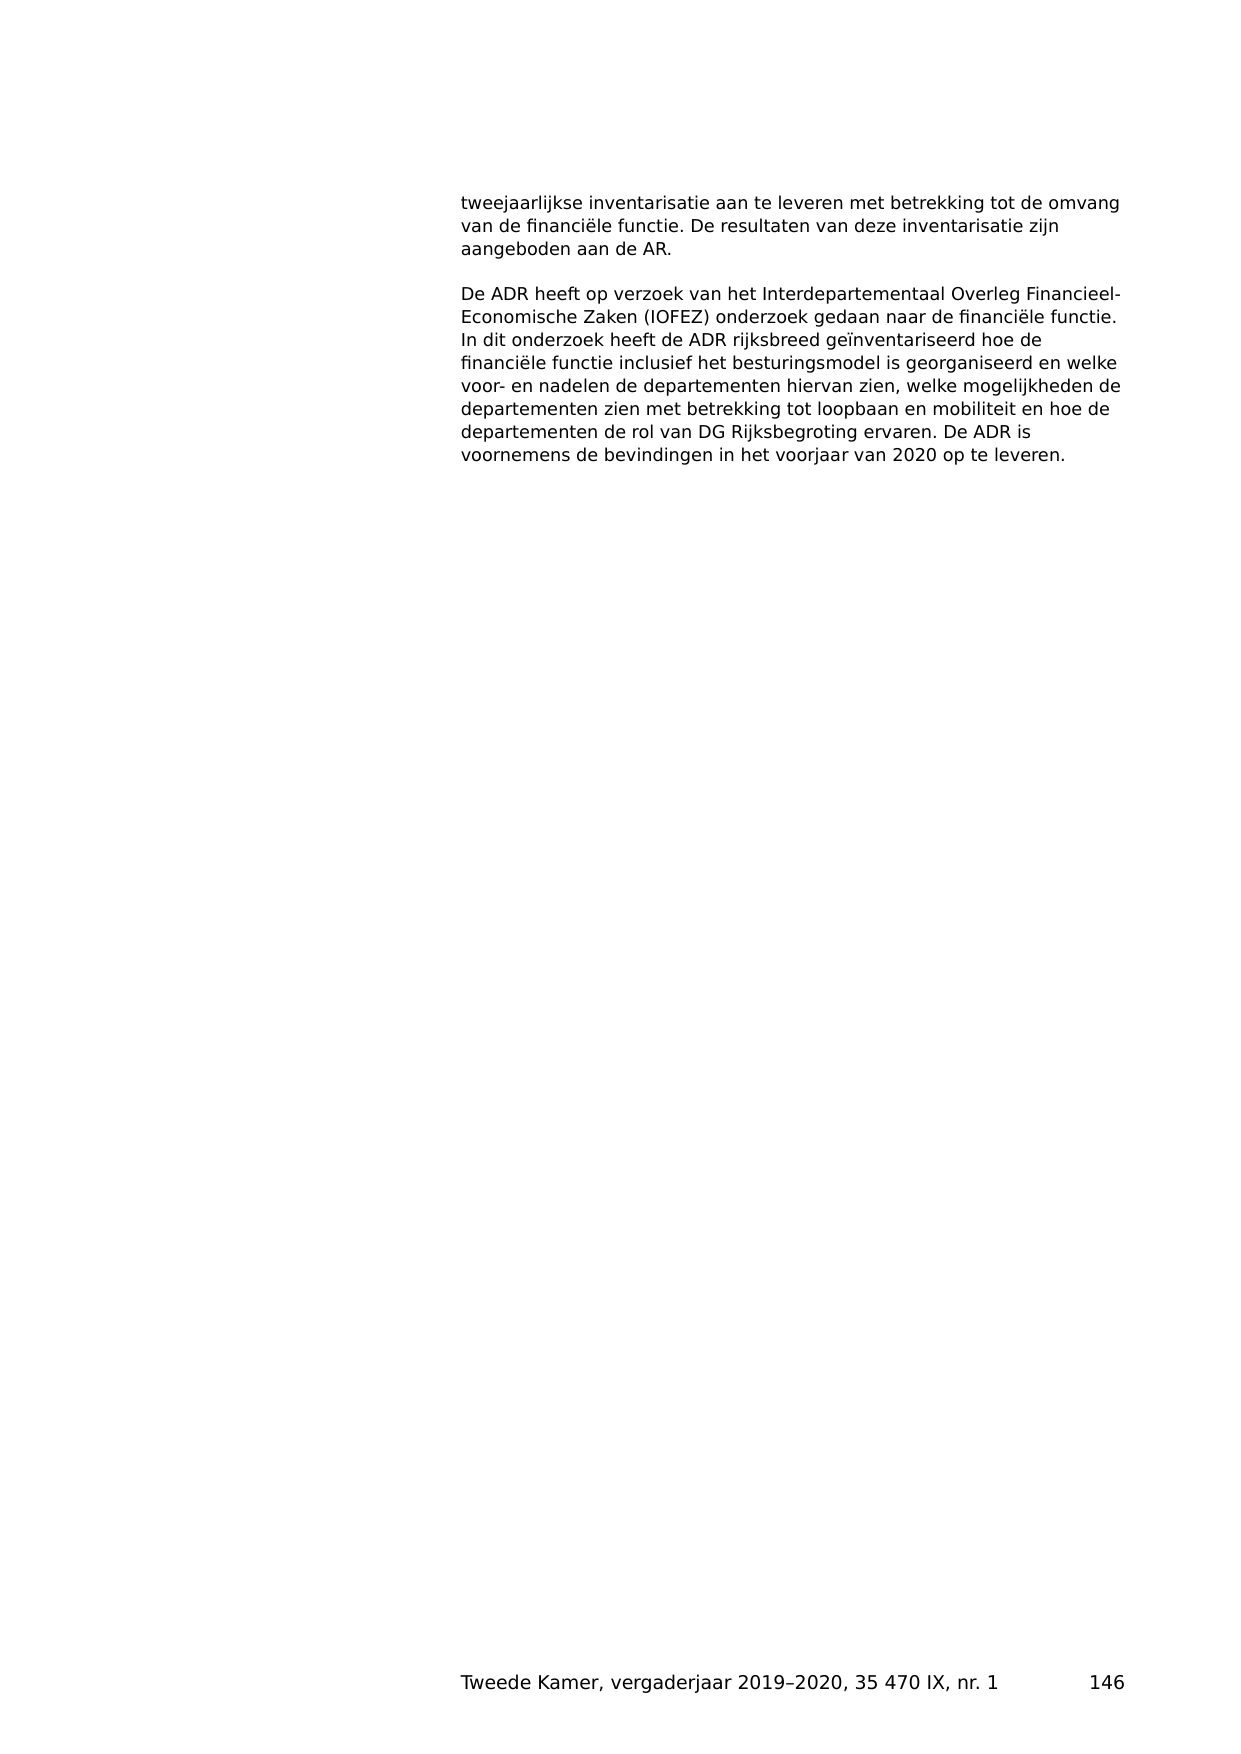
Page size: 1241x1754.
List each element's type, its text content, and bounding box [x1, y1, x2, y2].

text De ADR heeft op verzoek van het Interdepartementaal Overleg Financieel-Economische Zaken (IOFEZ) onderzoek gedaan naar de financiële functie. In dit onderzoek heeft de ADR rijksbreed geïnventariseerd hoe de financiële functie inclusief het besturingsmodel is georganiseerd en welke voor- en nadelen de departementen hiervan zien, welke mogelijkheden de departementen zien met betrekking tot loopbaan en mobiliteit en hoe de departementen de rol van DG Rijksbegroting ervaren. De ADR is voornemens de bevindingen in het voorjaar van 2020 op te leveren. [461, 282, 1125, 466]
text tweejaarlijkse inventarisatie aan te leveren met betrekking tot de omvang van de financiële functie. De resultaten van deze inventarisatie zijn aangeboden aan de AR. [461, 191, 1125, 259]
